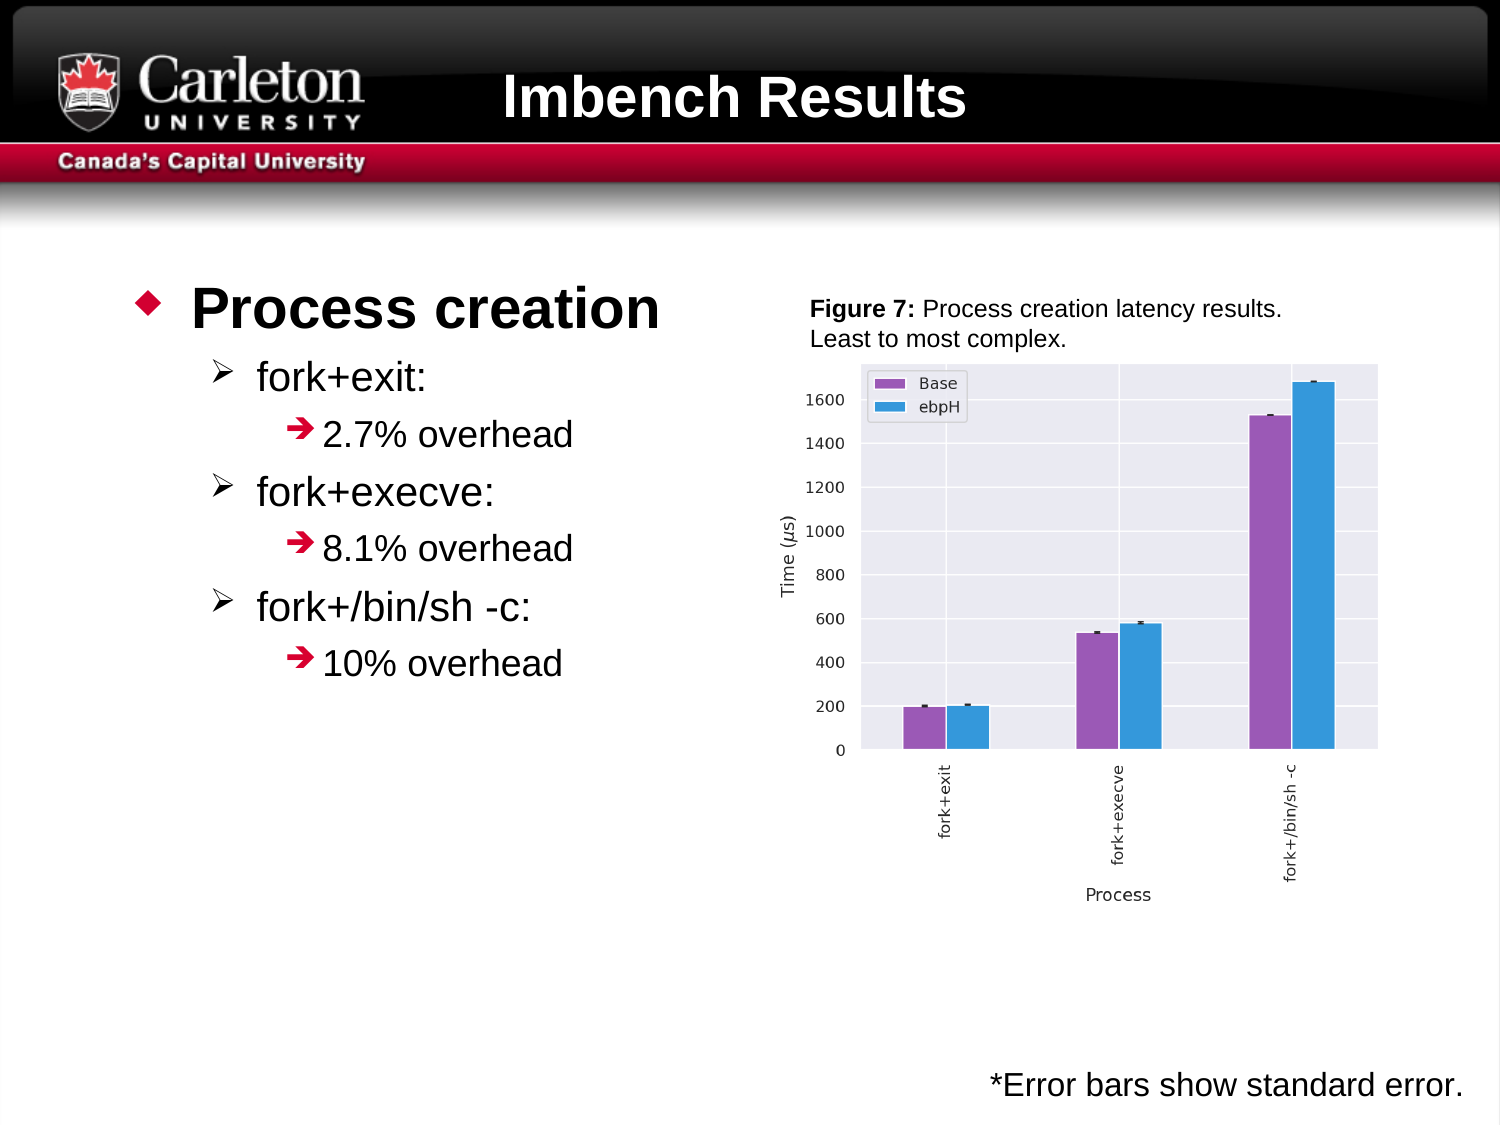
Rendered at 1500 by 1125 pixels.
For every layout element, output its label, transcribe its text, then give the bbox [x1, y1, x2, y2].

text_box Figure 7: Process creation latency results. Least to most complex. [795, 285, 1441, 361]
text_box *Error bars show standard error. [975, 1055, 1480, 1111]
list Process creation fork+exit: 2.7% overhead fork+execve: 8.1% overhead fork+/bin/sh -c: 10% overhead [120, 262, 739, 1006]
picture [0, 0, 1500, 1125]
title lmbench Results [487, 37, 1438, 150]
